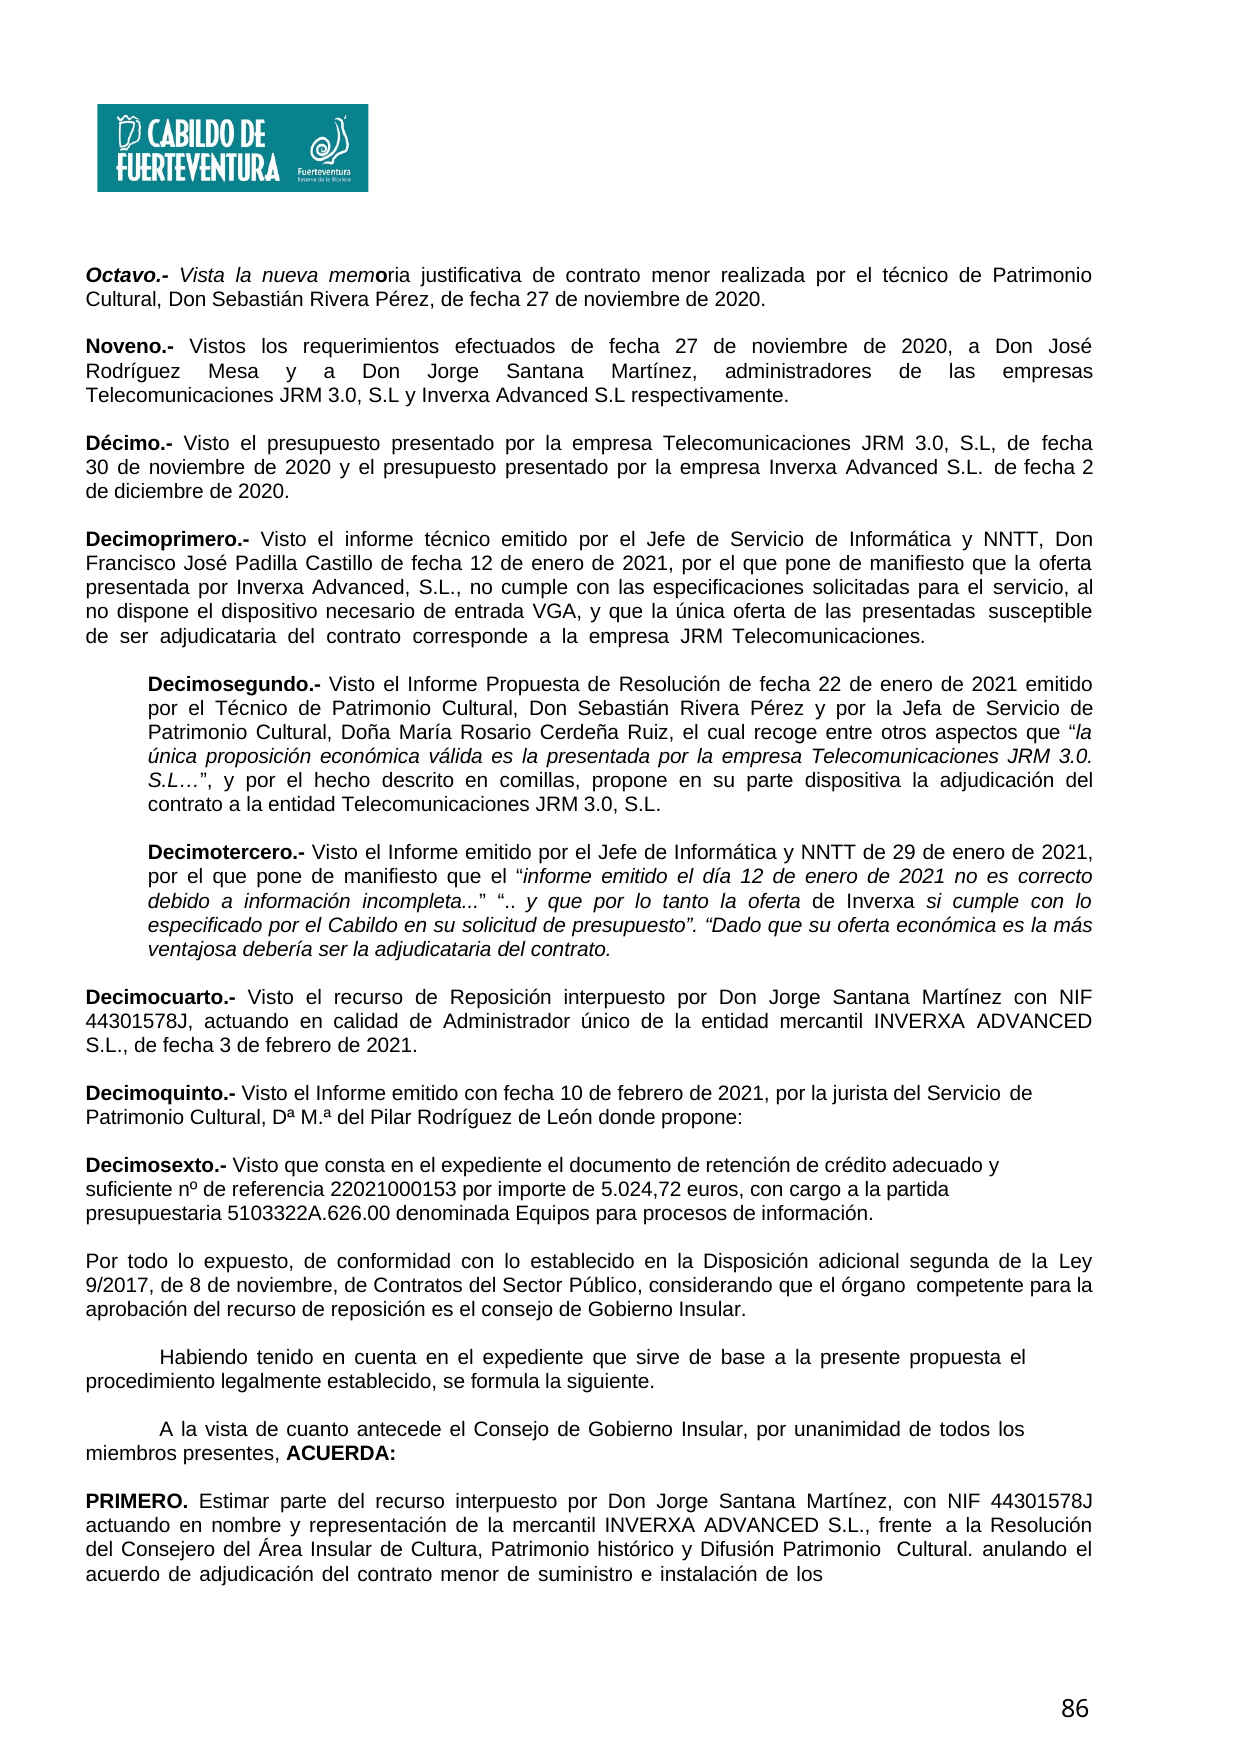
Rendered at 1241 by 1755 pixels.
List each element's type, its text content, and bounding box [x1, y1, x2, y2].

text Decimocuarto.- Visto el recurso de Reposición interpuesto por Don Jorge Santana Martínez con NIF 44301578J, actuando en calidad de Administrador único de la entidad mercantil INVERXA ADVANCED S.L., de fecha 3 de febrero de 2021. [85, 984, 1093, 1057]
text Decimosexto.- Visto que consta en el expediente el documento de retención de crédito adecuado y suficiente nº de referencia 22021000153 por importe de 5.024,72 euros, con cargo a la partida presupuestaria 5103322A.626.00 denominada Equipos para procesos de información. [85, 1153, 1093, 1225]
text PRIMERO. Estimar parte del recurso interpuesto por Don Jorge Santana Martínez, con NIF 44301578J actuando en nombre y representación de la mercantil INVERXA ADVANCED S.L., frente a la Resolución del Consejero del Área Insular de Cultura, Patrimonio histórico y Difusión Patrimonio Cultural. anulando el acuerdo de adjudicación del contrato menor de suministro e instalación de los [85, 1489, 1093, 1585]
text Decimosegundo.- Visto el Informe Propuesta de Resolución de fecha 22 de enero de 2021 emitido por el Técnico de Patrimonio Cultural, Don Sebastián Rivera Pérez y por la Jefa de Servicio de Patrimonio Cultural, Doña María Rosario Cerdeña Ruiz, el cual recoge entre otros aspectos que “la única proposición económica válida es la presentada por la empresa Telecomunicaciones JRM 3.0. S.L…”, y por el hecho descrito en comillas, propone en su parte dispositiva la adjudicación del contrato a la entidad Telecomunicaciones JRM 3.0, S.L. [148, 671, 1093, 816]
text Decimoquinto.- Visto el Informe emitido con fecha 10 de febrero de 2021, por la jurista del Servicio de Patrimonio Cultural, Dª M.ª del Pilar Rodríguez de León donde propone: [85, 1081, 1082, 1129]
text Octavo.- Vista la nueva memoria justificativa de contrato menor realizada por el técnico de Patrimonio Cultural, Don Sebastián Rivera Pérez, de fecha 27 de noviembre de 2020. [85, 262, 1093, 311]
text Por todo lo expuesto, de conformidad con lo establecido en la Disposición adicional segunda de la Ley 9/2017, de 8 de noviembre, de Contratos del Sector Público, considerando que el órgano competente para la aprobación del recurso de reposición es el consejo de Gobierno Insular. [85, 1249, 1093, 1321]
text Decimotercero.- Visto el Informe emitido por el Jefe de Informática y NNTT de 29 de enero de 2021, por el que pone de manifiesto que el “informe emitido el día 12 de enero de 2021 no es correcto debido a información incompleta...” “.. y que por lo tanto la oferta de Inverxa si cumple con lo especificado por el Cabildo en su solicitud de presupuesto”. “Dado que su oferta económica es la más ventajosa debería ser la adjudicataria del contrato. [148, 840, 1093, 961]
text Noveno.- Vistos los requerimientos efectuados de fecha 27 de noviembre de 2020, a Don José Rodríguez Mesa y a Don Jorge Santana Martínez, administradores de las empresas Telecomunicaciones JRM 3.0, S.L y Inverxa Advanced S.L respectivamente. [85, 334, 1093, 407]
text Habiendo tenido en cuenta en el expediente que sirve de base a la presente propuesta el procedimiento legalmente establecido, se formula la siguiente. [85, 1345, 1093, 1393]
text Decimoprimero.- Visto el informe técnico emitido por el Jefe de Servicio de Informática y NNTT, Don Francisco José Padilla Castillo de fecha 12 de enero de 2021, por el que pone de manifiesto que la oferta presentada por Inverxa Advanced, S.L., no cumple con las especificaciones solicitadas para el servicio, al no dispone el dispositivo necesario de entrada VGA, y que la única oferta de las presentadas susceptible de ser adjudicataria del contrato corresponde a la empresa JRM Telecomunicaciones. [85, 527, 1093, 648]
text Décimo.- Visto el presupuesto presentado por la empresa Telecomunicaciones JRM 3.0, S.L, de fecha 30 de noviembre de 2020 y el presupuesto presentado por la empresa Inverxa Advanced S.L. de fecha 2 de diciembre de 2020. [85, 431, 1093, 503]
text A la vista de cuanto antecede el Consejo de Gobierno Insular, por unanimidad de todos los miembros presentes, ACUERDA: [85, 1417, 1093, 1465]
